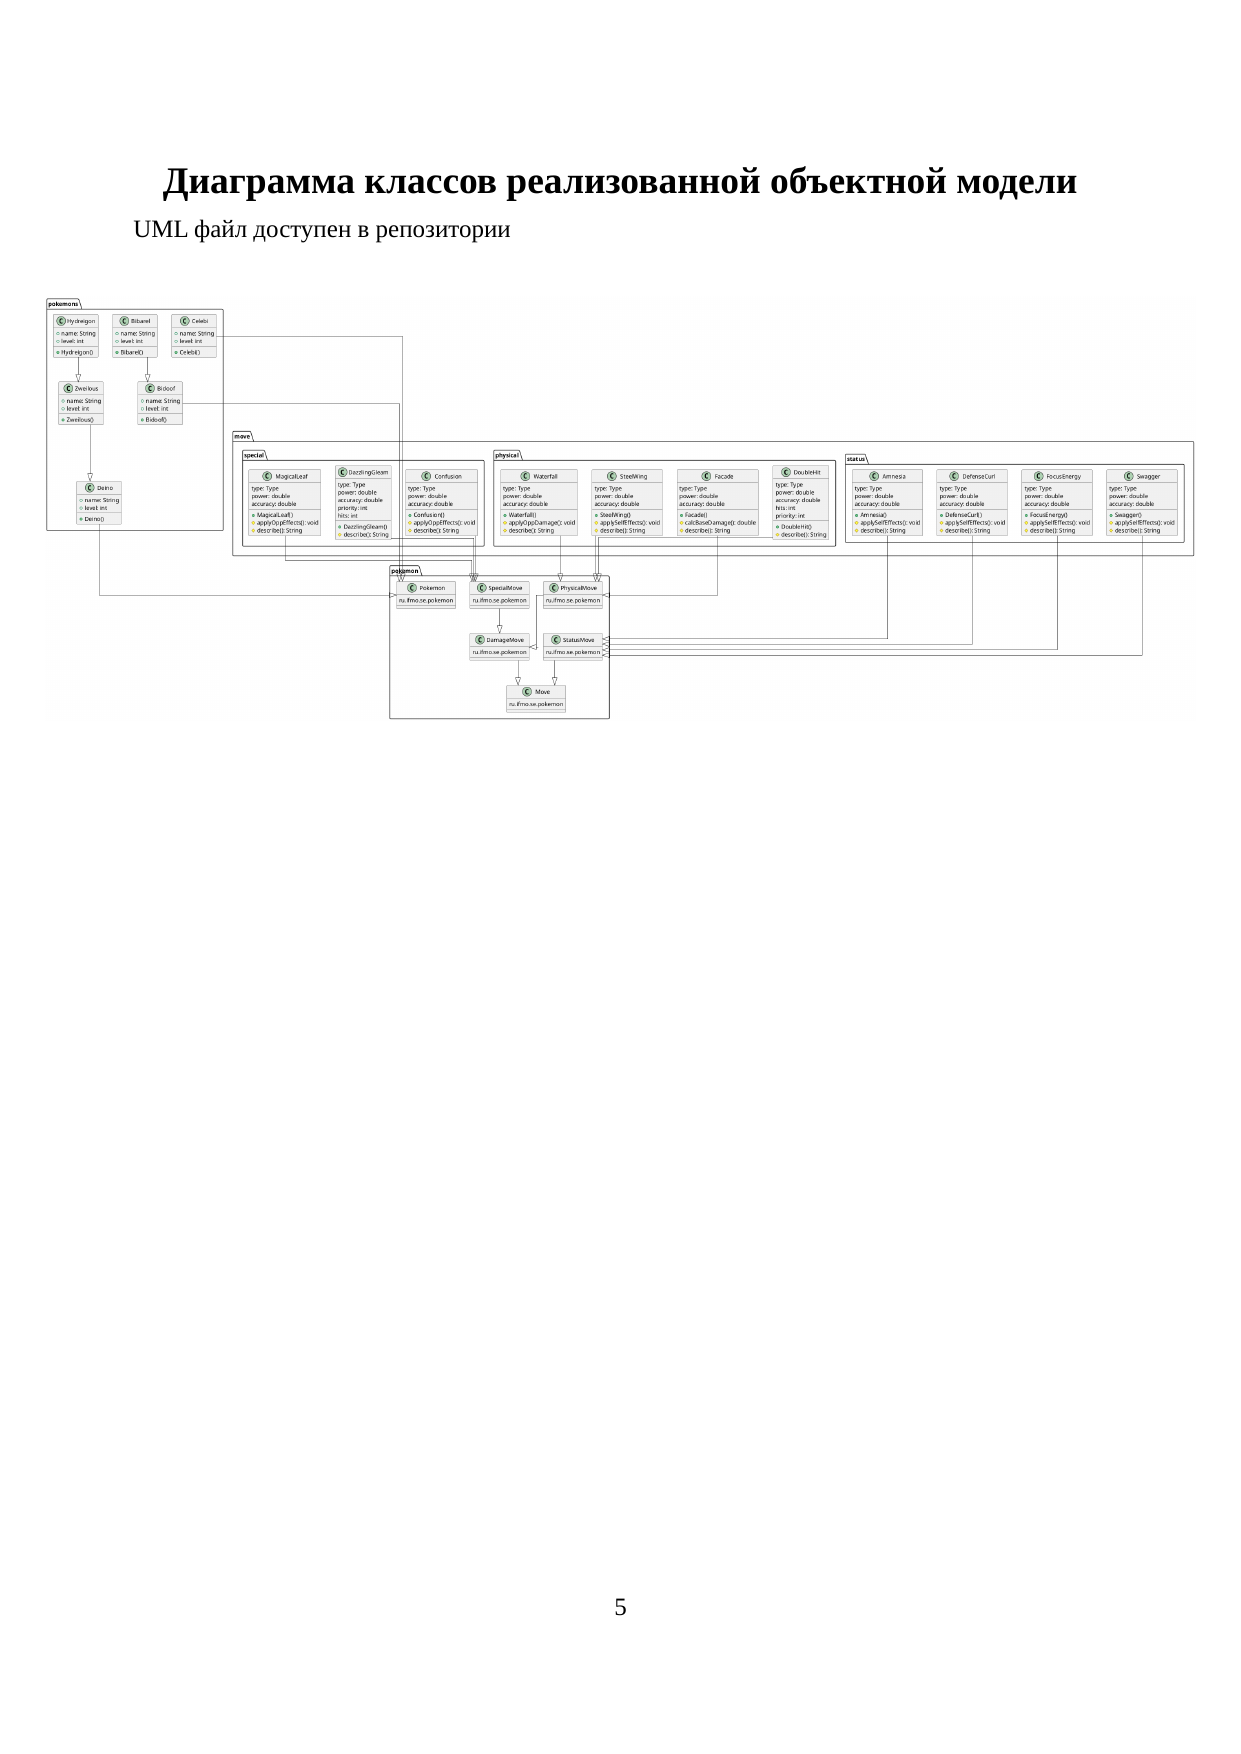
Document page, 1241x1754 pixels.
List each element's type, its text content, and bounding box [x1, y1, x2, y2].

text UML файл доступен в репозитории [133, 214, 1107, 242]
picture [44, 296, 1196, 721]
subtitle Диаграмма классов реализованной объектной модели [133, 158, 1107, 201]
